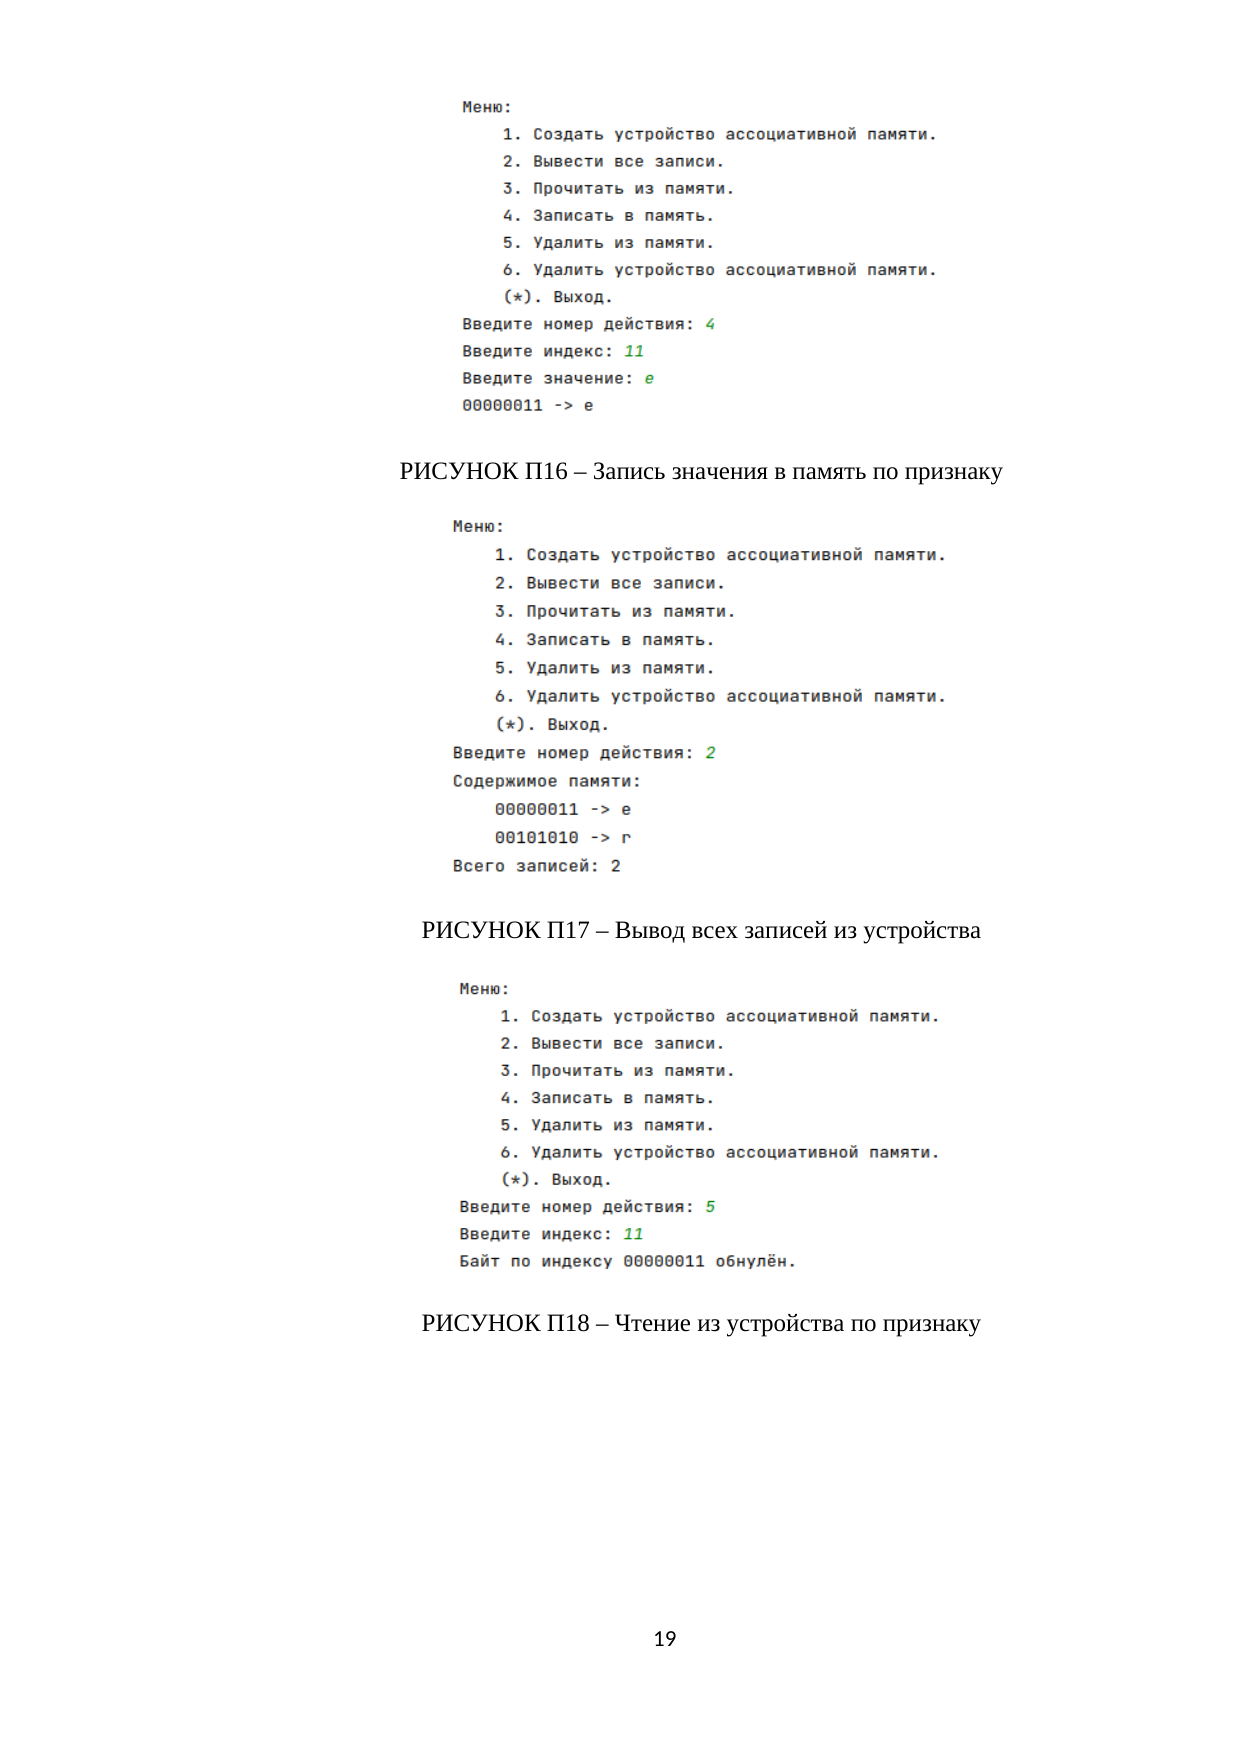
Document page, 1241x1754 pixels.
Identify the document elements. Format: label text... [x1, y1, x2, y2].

text РИСУНОК П17 – Вывод всех записей из устройства [177, 915, 1152, 944]
text РИСУНОК П16 – Запись значения в память по признаку [177, 456, 1152, 485]
text РИСУНОК П18 – Чтение из устройства по признаку [177, 1308, 1152, 1336]
